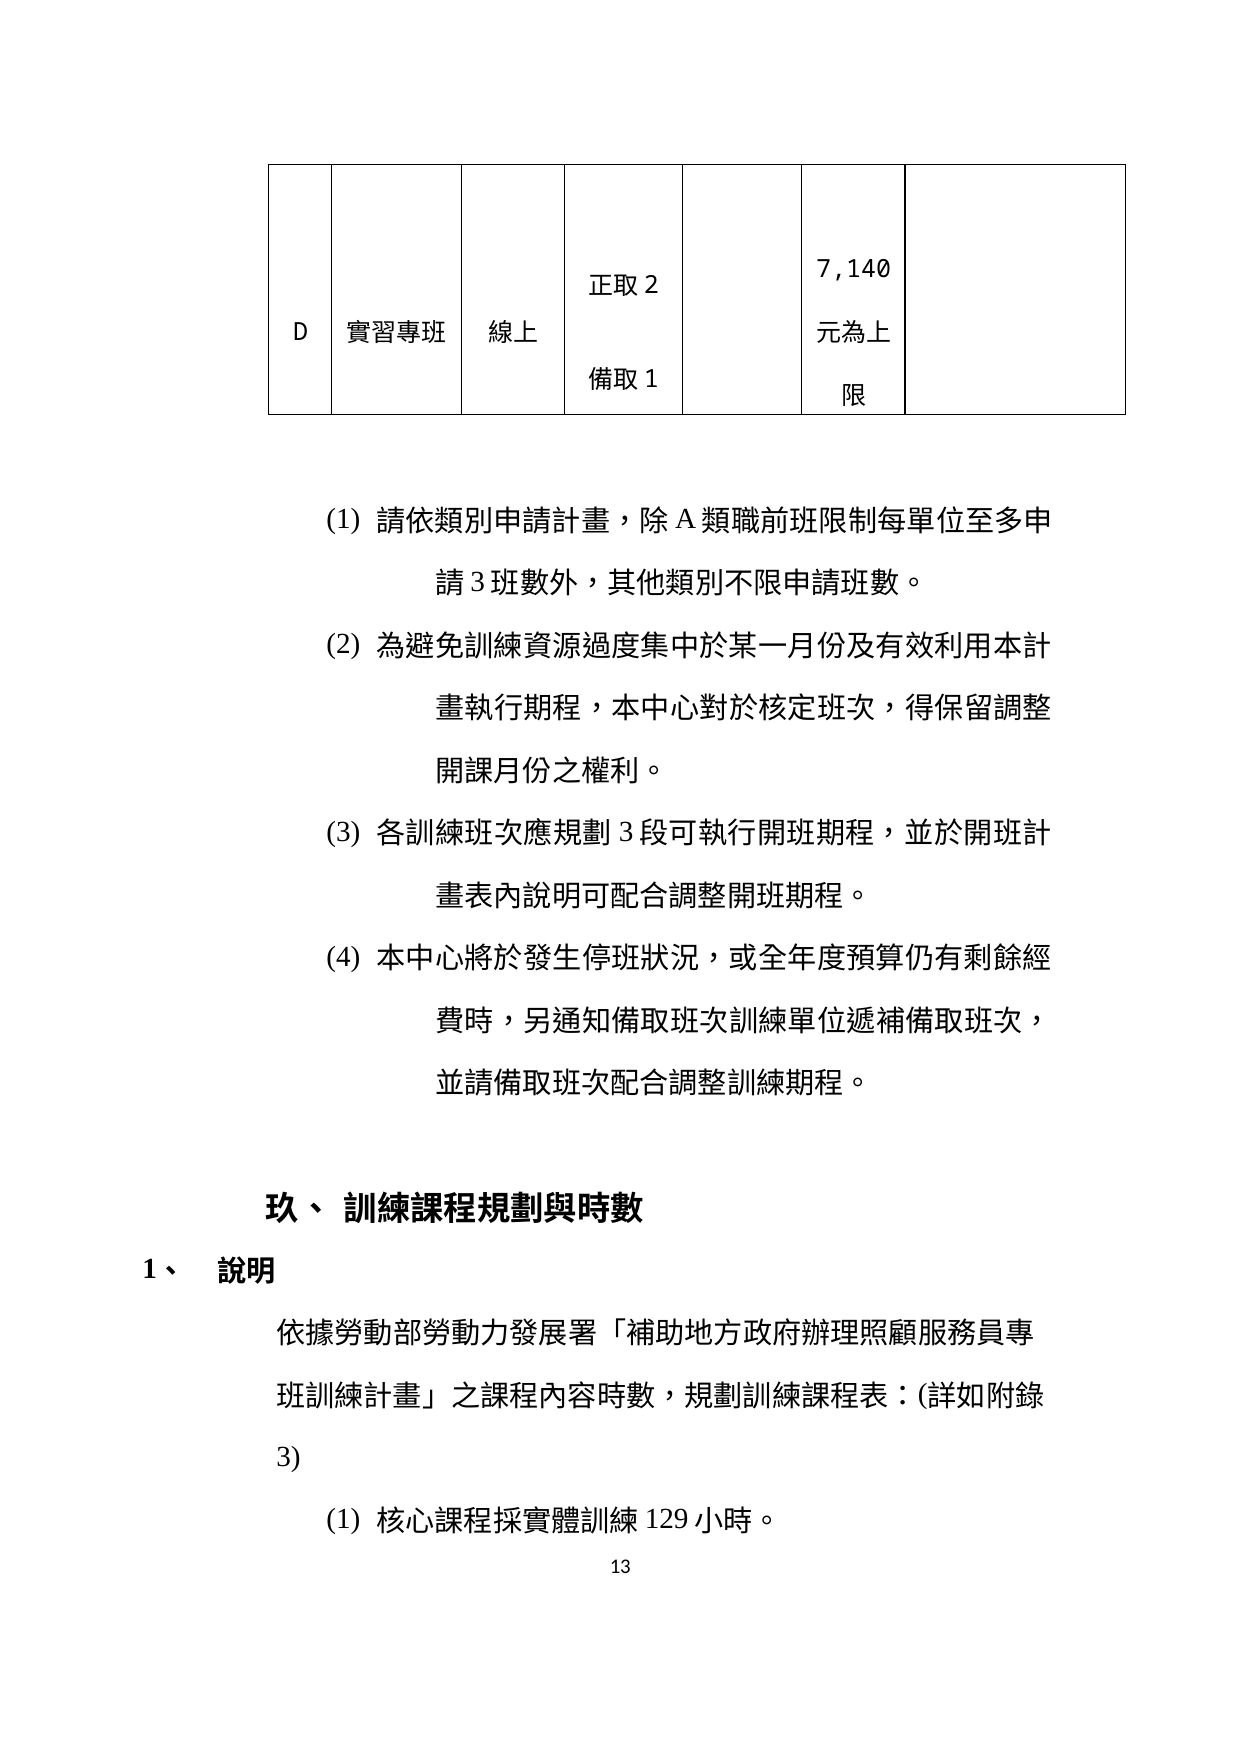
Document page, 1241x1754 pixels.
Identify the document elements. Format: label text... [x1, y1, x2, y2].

list 核心課程採實體訓練129小時。 [326, 1477, 1053, 1539]
list 本中心將於發生停班狀況，或全年度預算仍有剩餘經費時，另通知備取班次訓練單位遞補備取班次，並請備取班次配合調整訓練期程。 [326, 914, 1053, 1102]
list 請依類別申請計畫，除A類職前班限制每單位至多申請3班數外，其他類別不限申請班數。 [326, 477, 1053, 602]
table_cell D [269, 165, 331, 414]
table_cell 7,140元為上限 [802, 165, 904, 414]
table_cell [683, 165, 801, 414]
table_cell [906, 165, 1125, 414]
list 各訓練班次應規劃3段可執行開班期程，並於開班計畫表內說明可配合調整開班期程。 [326, 789, 1053, 914]
list 說明 [142, 1227, 1053, 1289]
table_cell 正取2 備取1 [565, 165, 682, 414]
table_cell 實習專班 [332, 165, 461, 414]
text 依據勞動部勞動力發展署「補助地方政府辦理照顧服務員專班訓練計畫」之課程內容時數，規劃訓練課程表：(詳如附錄3) [276, 1289, 1053, 1477]
list 為避免訓練資源過度集中於某一月份及有效利用本計畫執行期程，本中心對於核定班次，得保留調整開課月份之權利。 [326, 602, 1053, 789]
table_cell 線上 [462, 165, 564, 414]
list 訓練課程規劃與時數 [266, 1164, 1053, 1227]
